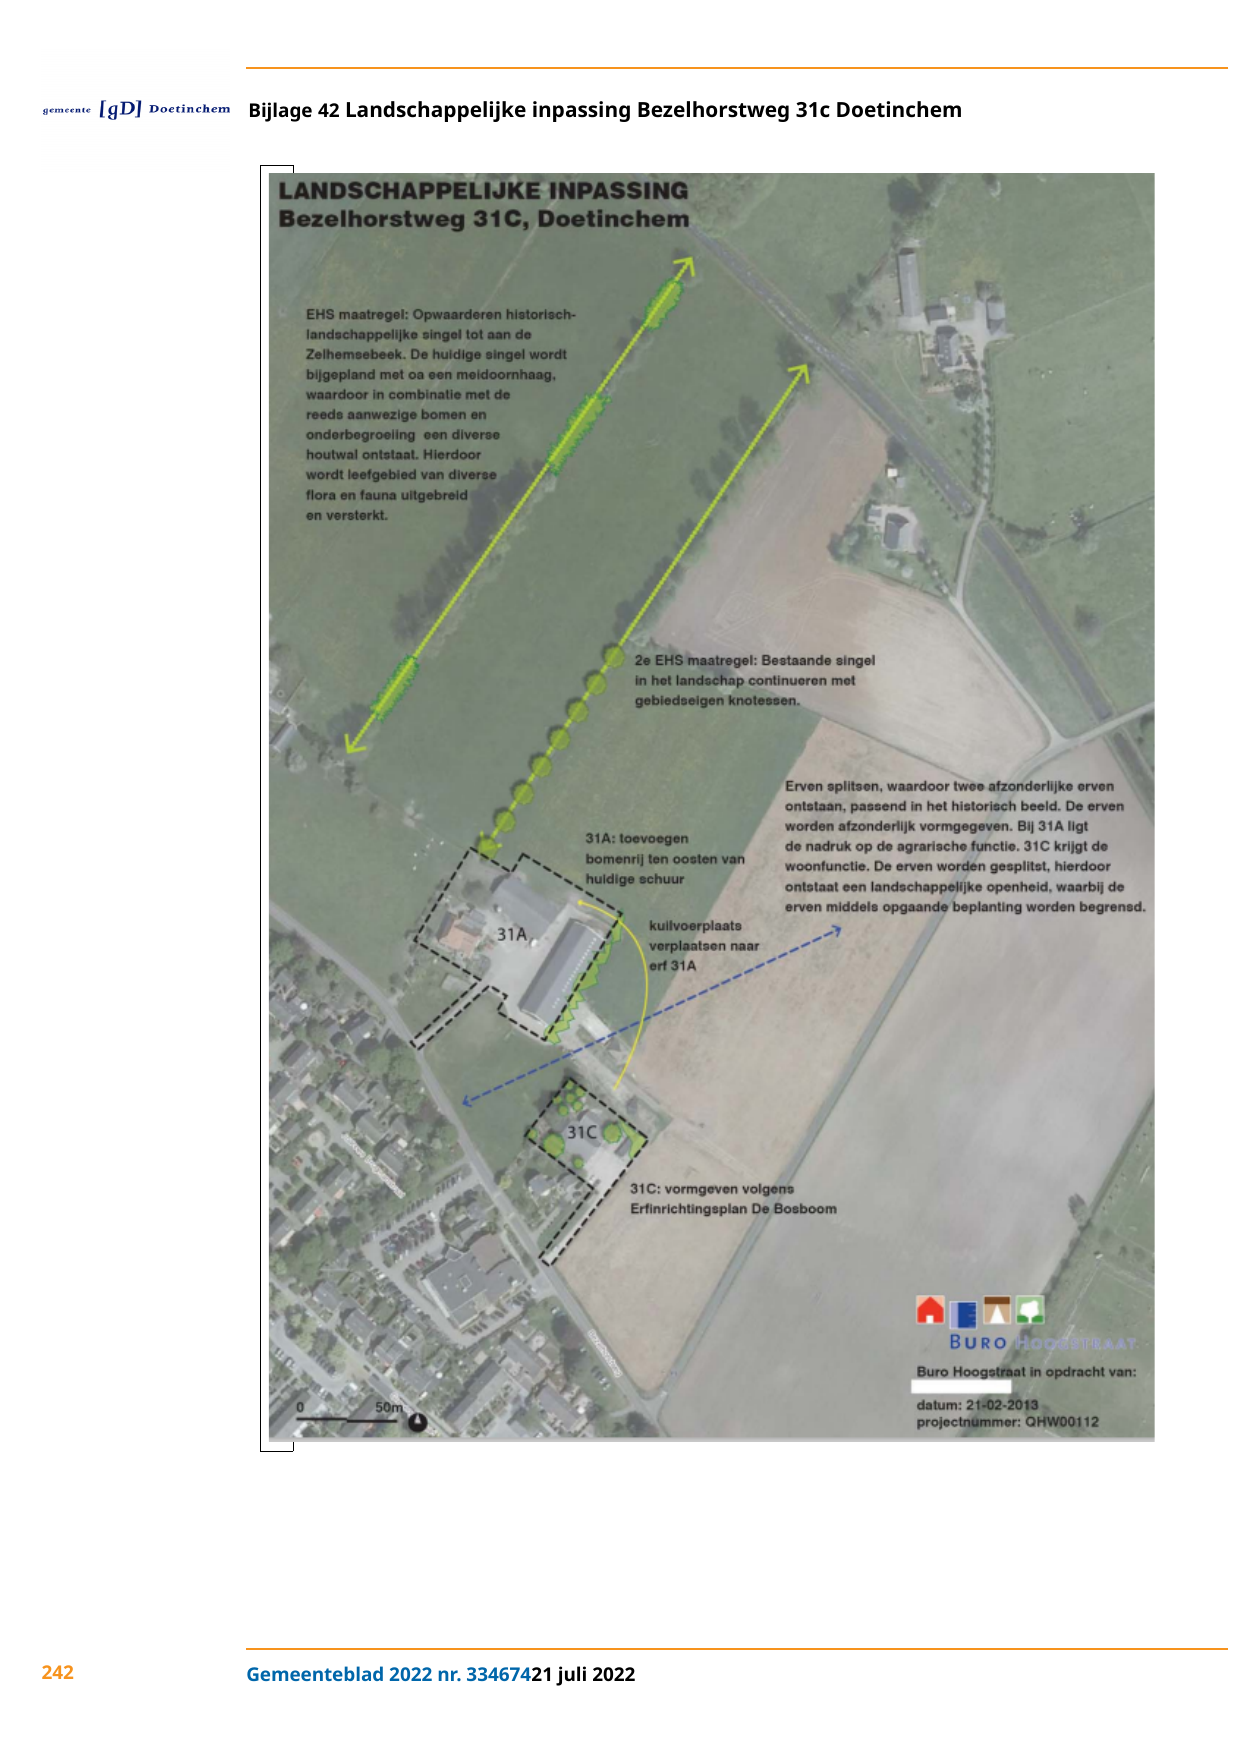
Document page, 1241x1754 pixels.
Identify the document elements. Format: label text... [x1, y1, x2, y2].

picture [41, 47, 231, 172]
picture [268, 173, 1155, 1442]
text Bijlage 42 Landschappelijke inpassing Bezelhorstweg 31c Doetinchem [248, 95, 1152, 123]
